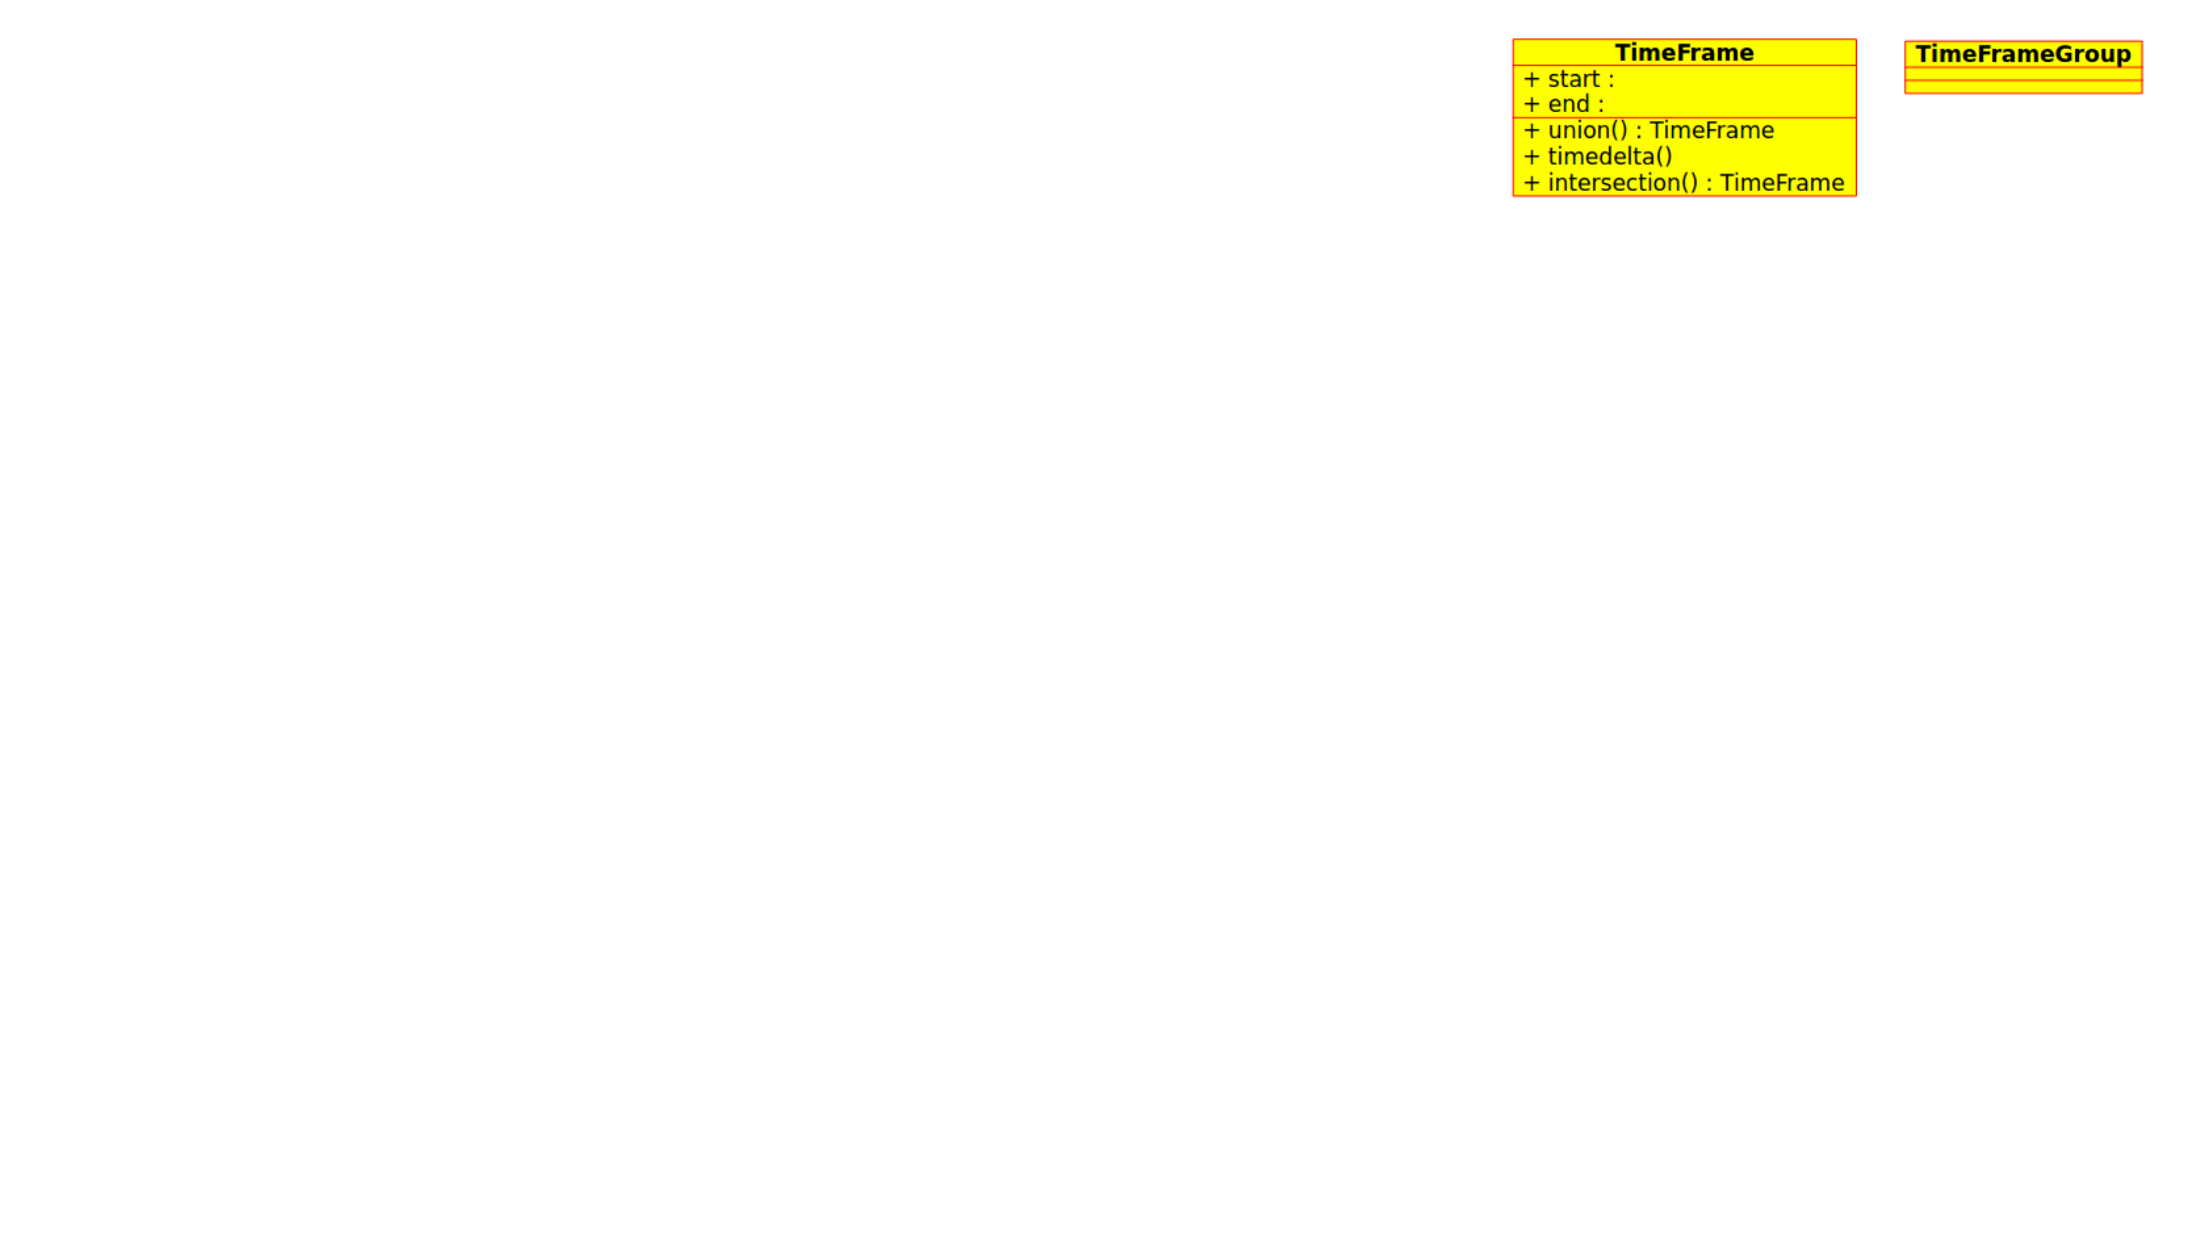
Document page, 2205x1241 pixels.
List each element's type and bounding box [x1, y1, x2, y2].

picture [1500, 0, 2150, 284]
